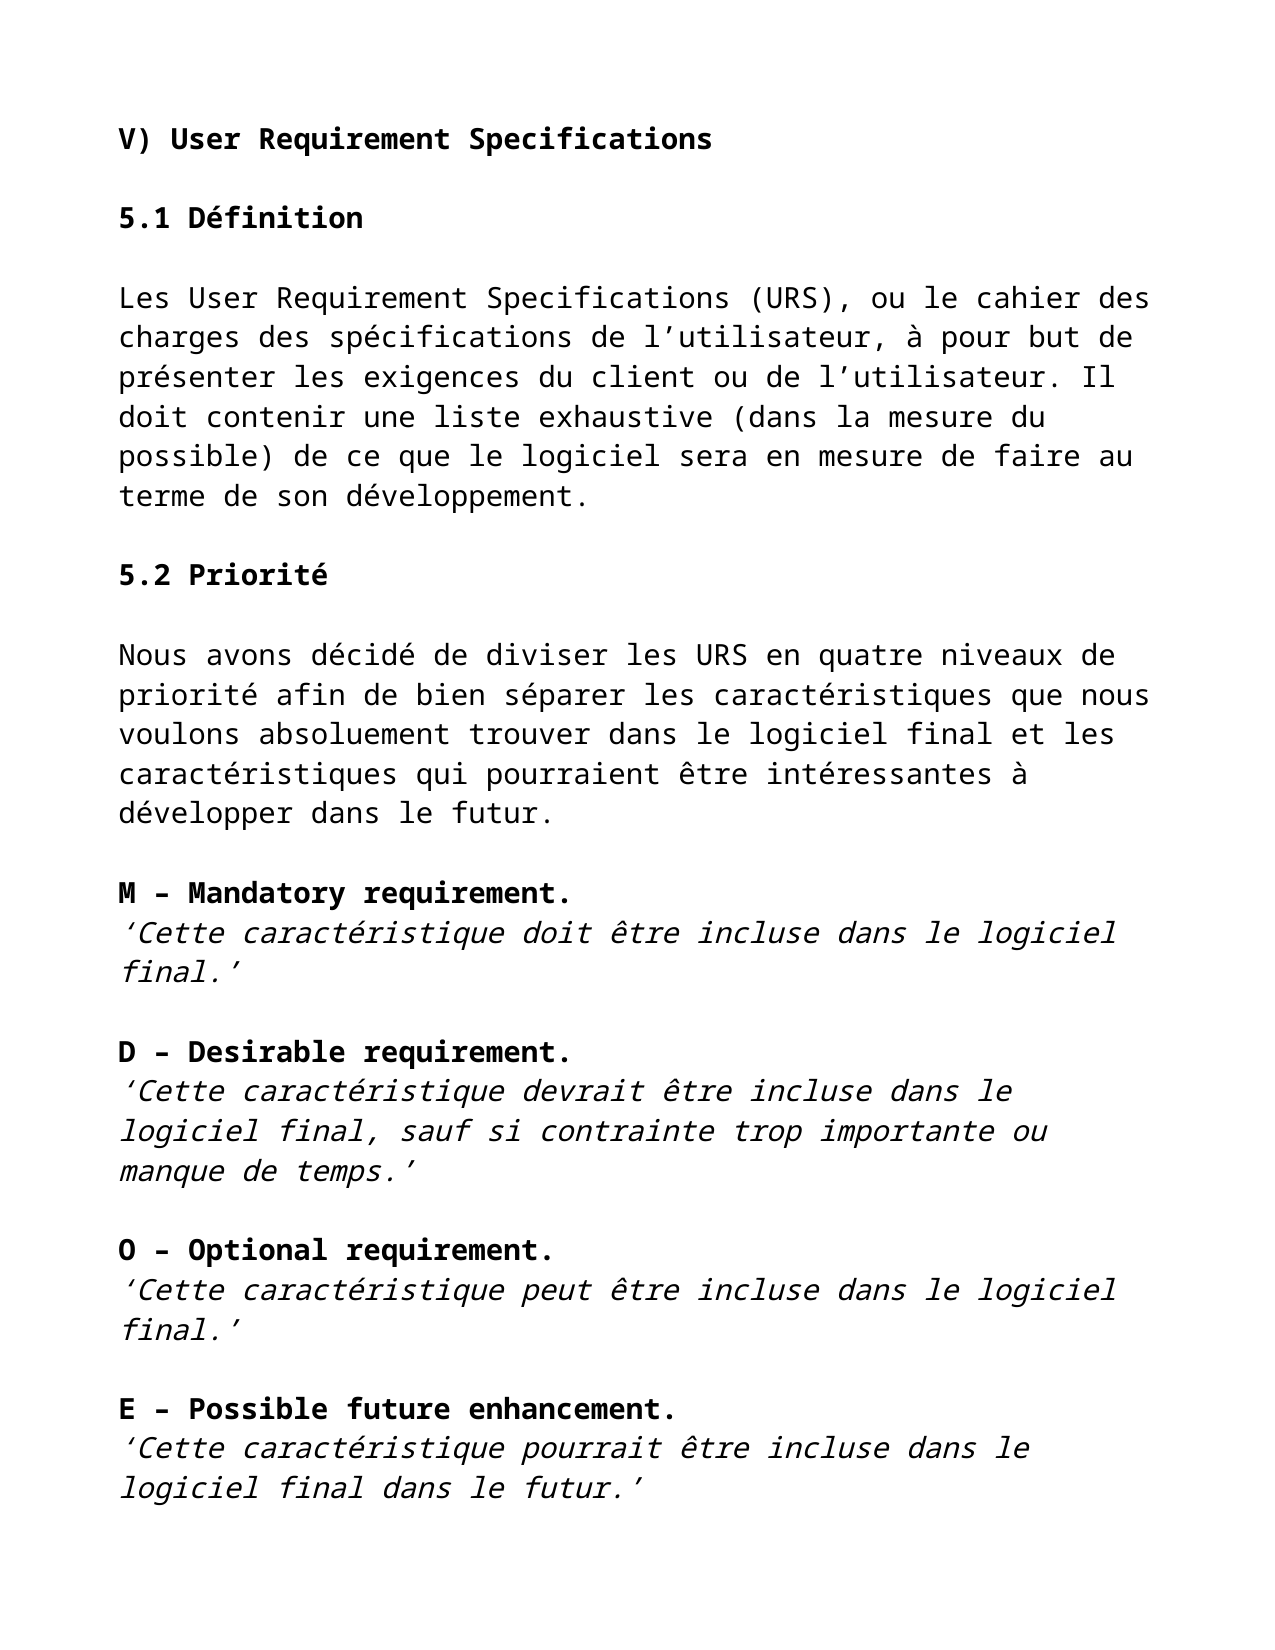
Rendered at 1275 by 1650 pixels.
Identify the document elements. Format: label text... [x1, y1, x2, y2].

text M – Mandatory requirement. [118, 872, 1157, 912]
text 5.1 Définition [118, 197, 1157, 237]
text 5.2 Priorité [118, 555, 1157, 594]
text O – Optional requirement. [118, 1229, 1157, 1269]
text Les User Requirement Specifications (URS), ou le cahier des charges des spécifications de l’utilisateur, à pour but de présenter les exigences du client ou de l’utilisateur. Il doit contenir une liste exhaustive (dans la mesure du possible) de ce que le logiciel sera en mesure de faire au terme de son développement. [118, 277, 1157, 515]
text ‘Cette caractéristique peut être incluse dans le logiciel final.’ [118, 1269, 1157, 1348]
text ‘Cette caractéristique devrait être incluse dans le logiciel final, sauf si contrainte trop importante ou manque de temps.’ [118, 1071, 1157, 1190]
text Nous avons décidé de diviser les URS en quatre niveaux de priorité afin de bien séparer les caractéristiques que nous voulons absoluement trouver dans le logiciel final et les caractéristiques qui pourraient être intéressantes à développer dans le futur. [118, 634, 1157, 832]
text D – Desirable requirement. [118, 1031, 1157, 1071]
text E – Possible future enhancement. [118, 1388, 1157, 1428]
text ‘Cette caractéristique pourrait être incluse dans le logiciel final dans le futur.’ [118, 1428, 1157, 1507]
text ‘Cette caractéristique doit être incluse dans le logiciel final.’ [118, 912, 1157, 991]
text V) User Requirement Specifications [118, 118, 1157, 158]
